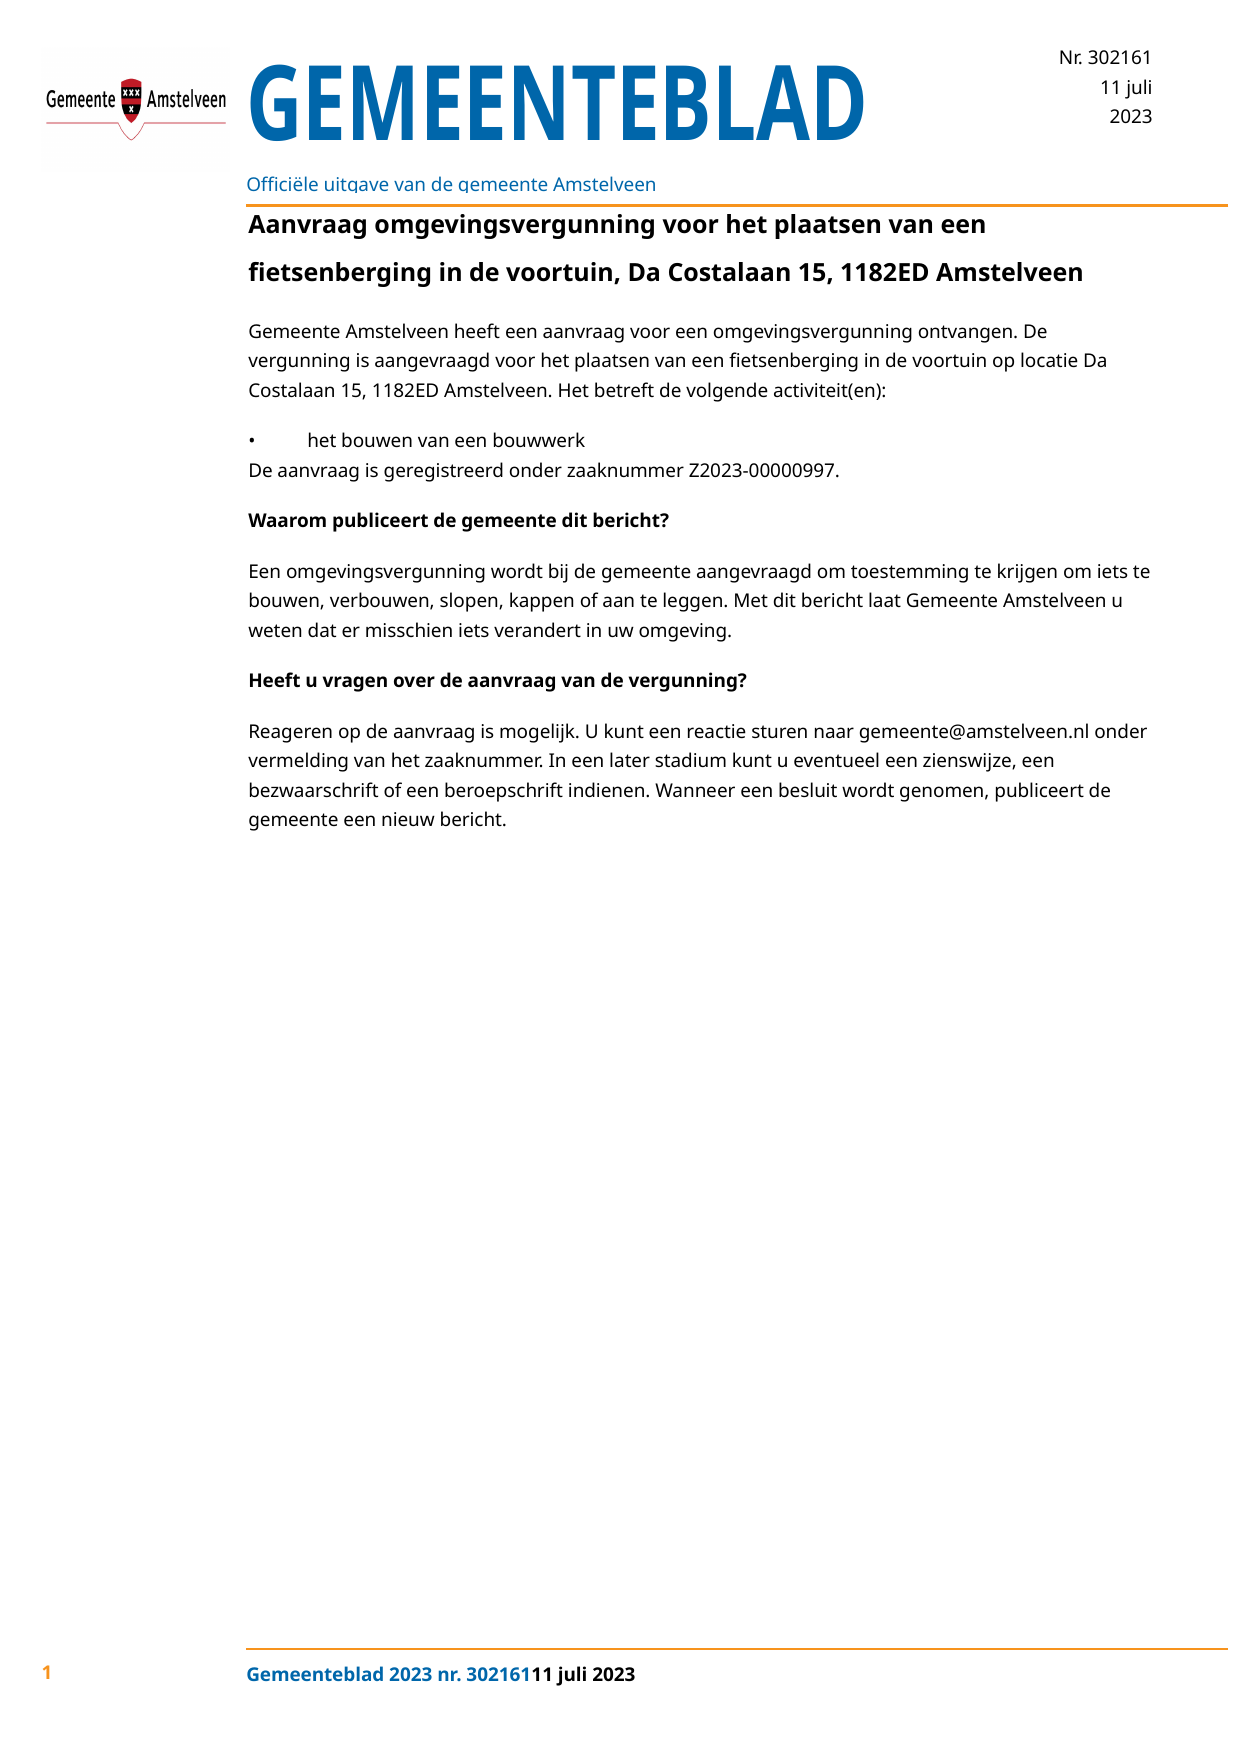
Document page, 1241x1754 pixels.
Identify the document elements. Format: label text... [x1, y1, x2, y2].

text Reageren op de aanvraag is mogelijk. U kunt een reactie sturen naar gemeente@amstelveen.nl onder vermelding van het zaaknummer. In een later stadium kunt u eventueel een zienswijze, een bezwaarschrift of een beroepschrift indienen. Wanneer een besluit wordt genomen, publiceert de gemeente een nieuw bericht. [248, 718, 1152, 832]
text Een omgevingsvergunning wordt bij de gemeente aangevraagd om toestemming te krijgen om iets te bouwen, verbouwen, slopen, kappen of aan te leggen. Met dit bericht laat Gemeente Amstelveen u weten dat er misschien iets verandert in uw omgeving. [248, 558, 1152, 643]
text Aanvraag omgevingsvergunning voor het plaatsen van een fietsenberging in de voortuin, Da Costalaan 15, 1182ED Amstelveen [248, 207, 1152, 288]
list het bouwen van een bouwwerk [248, 427, 1152, 453]
text Heeft u vragen over de aanvraag van de vergunning? [248, 667, 1152, 693]
text De aanvraag is geregistreerd onder zaaknummer Z2023-00000997. [248, 457, 1152, 483]
text Waarom publiceert de gemeente dit bericht? [248, 507, 1152, 533]
picture [41, 47, 231, 172]
text Gemeente Amstelveen heeft een aanvraag voor een omgevingsvergunning ontvangen. De vergunning is aangevraagd voor het plaatsen van een fietsenberging in de voortuin op locatie Da Costalaan 15, 1182ED Amstelveen. Het betreft de volgende activiteit(en): [248, 318, 1152, 403]
